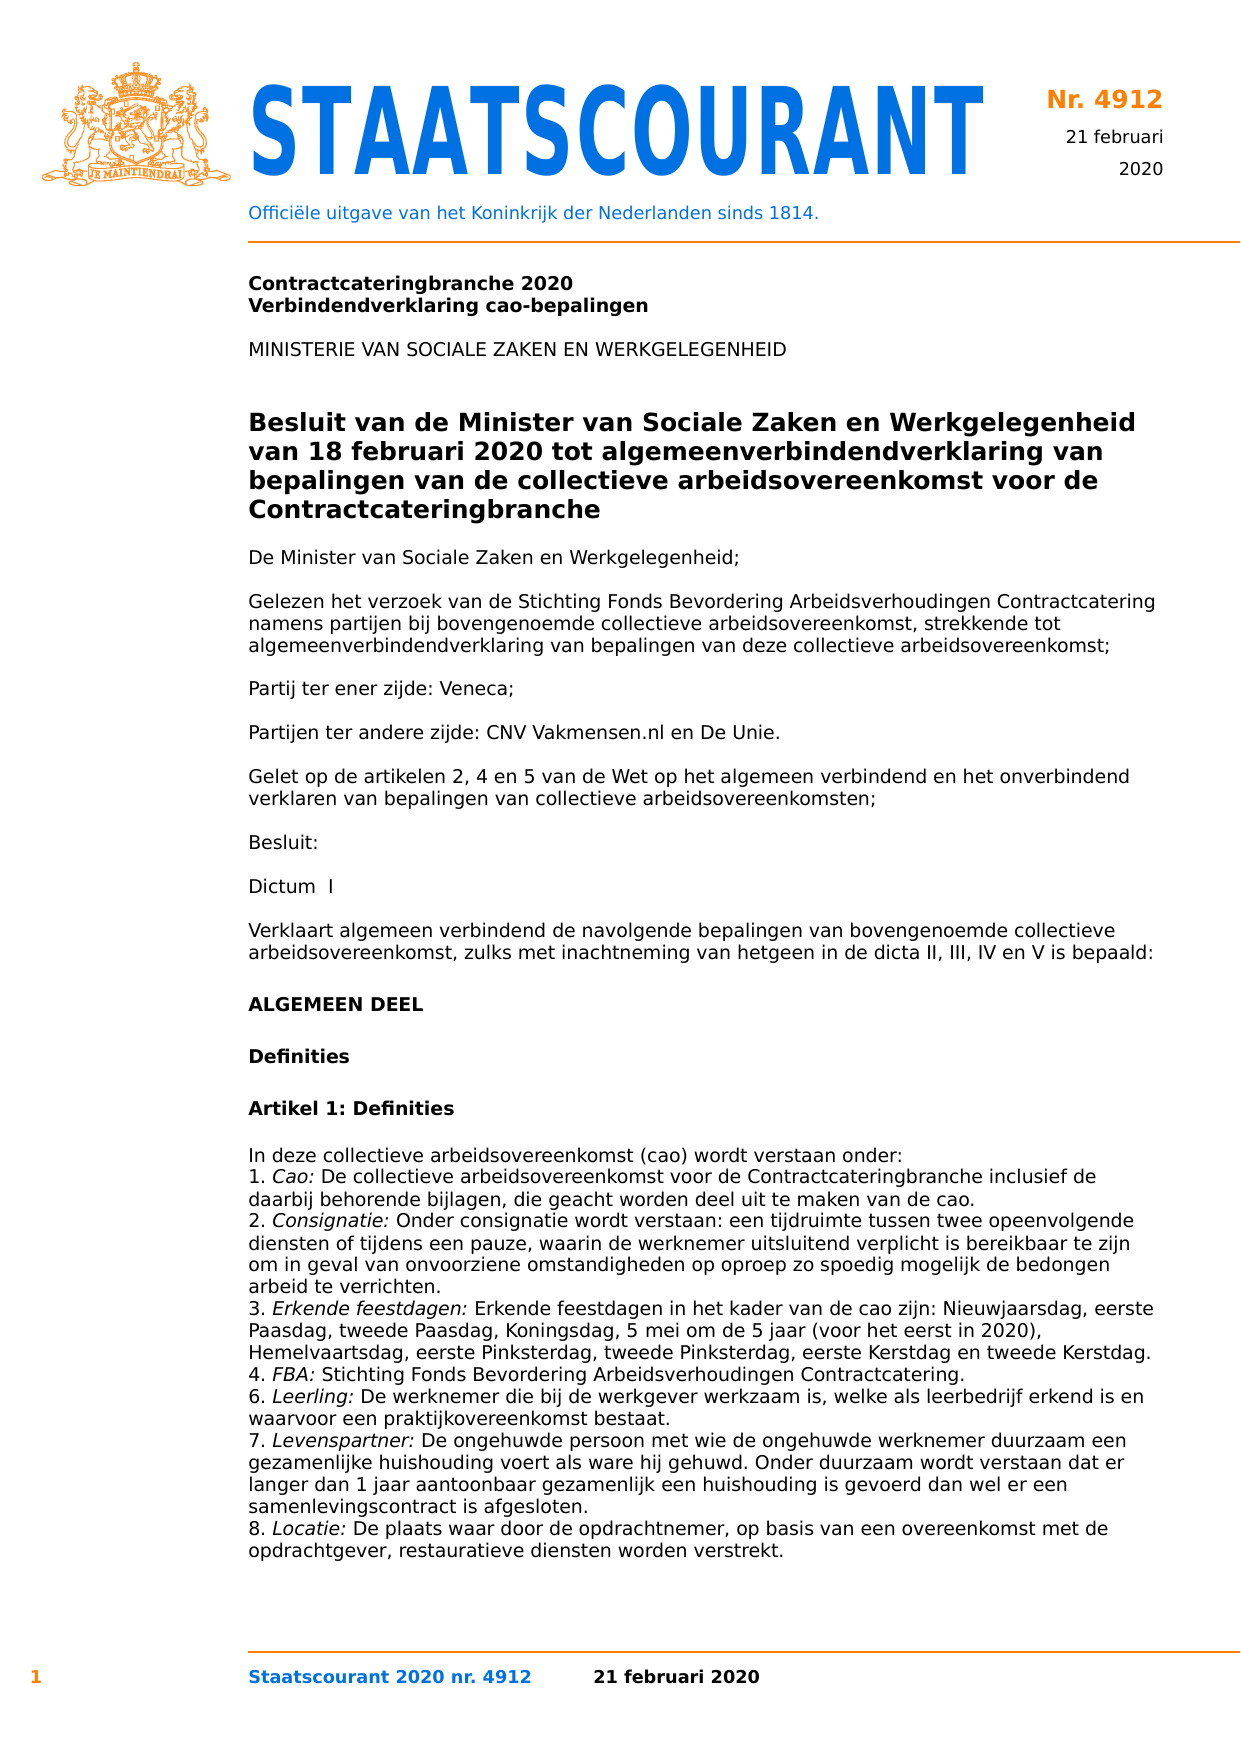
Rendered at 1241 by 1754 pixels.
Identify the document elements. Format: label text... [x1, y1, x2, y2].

table_cell Officiële uitgave van het Koninkrijk der Nederlanden sinds 1814. [248, 203, 1240, 241]
text 7. Levenspartner: De ongehuwde persoon met wie de ongehuwde werknemer duurzaam een gezamenlijke huishouding voert als ware hij gehuwd. Onder duurzaam wordt verstaan dat er langer dan 1 jaar aantoonbaar gezamenlijk een huishouding is gevoerd dan wel er een samenlevingscontract is afgesloten. [248, 1430, 1163, 1518]
table_header STAATSCOURANT [248, 62, 998, 203]
text Verbindendverklaring cao-bepalingen [248, 295, 1163, 317]
text De Minister van Sociale Zaken en Werkgelegenheid; [248, 547, 1163, 569]
text MINISTERIE VAN SOCIALE ZAKEN EN WERKGELEGENHEID [248, 339, 1163, 361]
text 3. Erkende feestdagen: Erkende feestdagen in het kader van de cao zijn: Nieuwjaarsdag, eerste Paasdag, tweede Paasdag, Koningsdag, 5 mei om de 5 jaar (voor het eerst in 2020), Hemelvaartsdag, eerste Pinksterdag, tweede Pinksterdag, eerste Kerstdag en tweede Kerstdag. [248, 1298, 1163, 1364]
text Partijen ter andere zijde: CNV Vakmensen.nl en De Unie. [248, 722, 1163, 744]
text 2. Consignatie: Onder consignatie wordt verstaan: een tijdruimte tussen twee opeenvolgende diensten of tijdens een pauze, waarin de werknemer uitsluitend verplicht is bereikbaar te zijn om in geval van onvoorziene omstandigheden op oproep zo spoedig mogelijk de bedongen arbeid te verrichten. [248, 1210, 1163, 1298]
text Verklaart algemeen verbindend de navolgende bepalingen van bovengenoemde collectieve arbeidsovereenkomst, zulks met inachtneming van hetgeen in de dicta II, III, IV en V is bepaald: [248, 919, 1163, 963]
subtitle Besluit van de Minister van Sociale Zaken en Werkgelegenheid van 18 februari 2020 tot algemeenverbindendverklaring van bepalingen van de collectieve arbeidsovereenkomst voor de Contractcateringbranche [248, 408, 1163, 525]
table_header [25, 62, 248, 241]
text Besluit: [248, 832, 1163, 854]
text 4. FBA: Stichting Fonds Bevordering Arbeidsverhoudingen Contractcatering. [248, 1364, 1163, 1386]
text 8. Locatie: De plaats waar door de opdrachtnemer, op basis van een overeenkomst met de opdrachtgever, restauratieve diensten worden verstrekt. [248, 1518, 1163, 1562]
subtitle Artikel 1: Definities [248, 1097, 1163, 1119]
text Partij ter ener zijde: Veneca; [248, 678, 1163, 700]
table_cell 21 februari [998, 121, 1240, 153]
text Contractcateringbranche 2020 [248, 273, 1163, 295]
subtitle Definities [248, 1046, 1163, 1067]
text Gelet op de artikelen 2, 4 en 5 van de Wet op het algemeen verbindend en het onverbindend verklaren van bepalingen van collectieve arbeidsovereenkomsten; [248, 766, 1163, 810]
text 1. Cao: De collectieve arbeidsovereenkomst voor de Contractcateringbranche inclusief de daarbij behorende bijlagen, die geacht worden deel uit te maken van de cao. [248, 1166, 1163, 1210]
text Gelezen het verzoek van de Stichting Fonds Bevordering Arbeidsverhoudingen Contractcatering namens partijen bij bovengenoemde collectieve arbeidsovereenkomst, strekkende tot algemeenverbindendverklaring van bepalingen van deze collectieve arbeidsovereenkomst; [248, 591, 1163, 656]
text Dictum I [248, 876, 1163, 898]
picture [41, 62, 231, 186]
table_cell 2020 [998, 153, 1240, 203]
subtitle ALGEMEEN DEEL [248, 993, 1163, 1016]
text In deze collectieve arbeidsovereenkomst (cao) wordt verstaan onder: [248, 1144, 1163, 1166]
table_header Nr. 4912 [998, 62, 1240, 121]
text 6. Leerling: De werknemer die bij de werkgever werkzaam is, welke als leerbedrijf erkend is en waarvoor een praktijkovereenkomst bestaat. [248, 1386, 1163, 1430]
